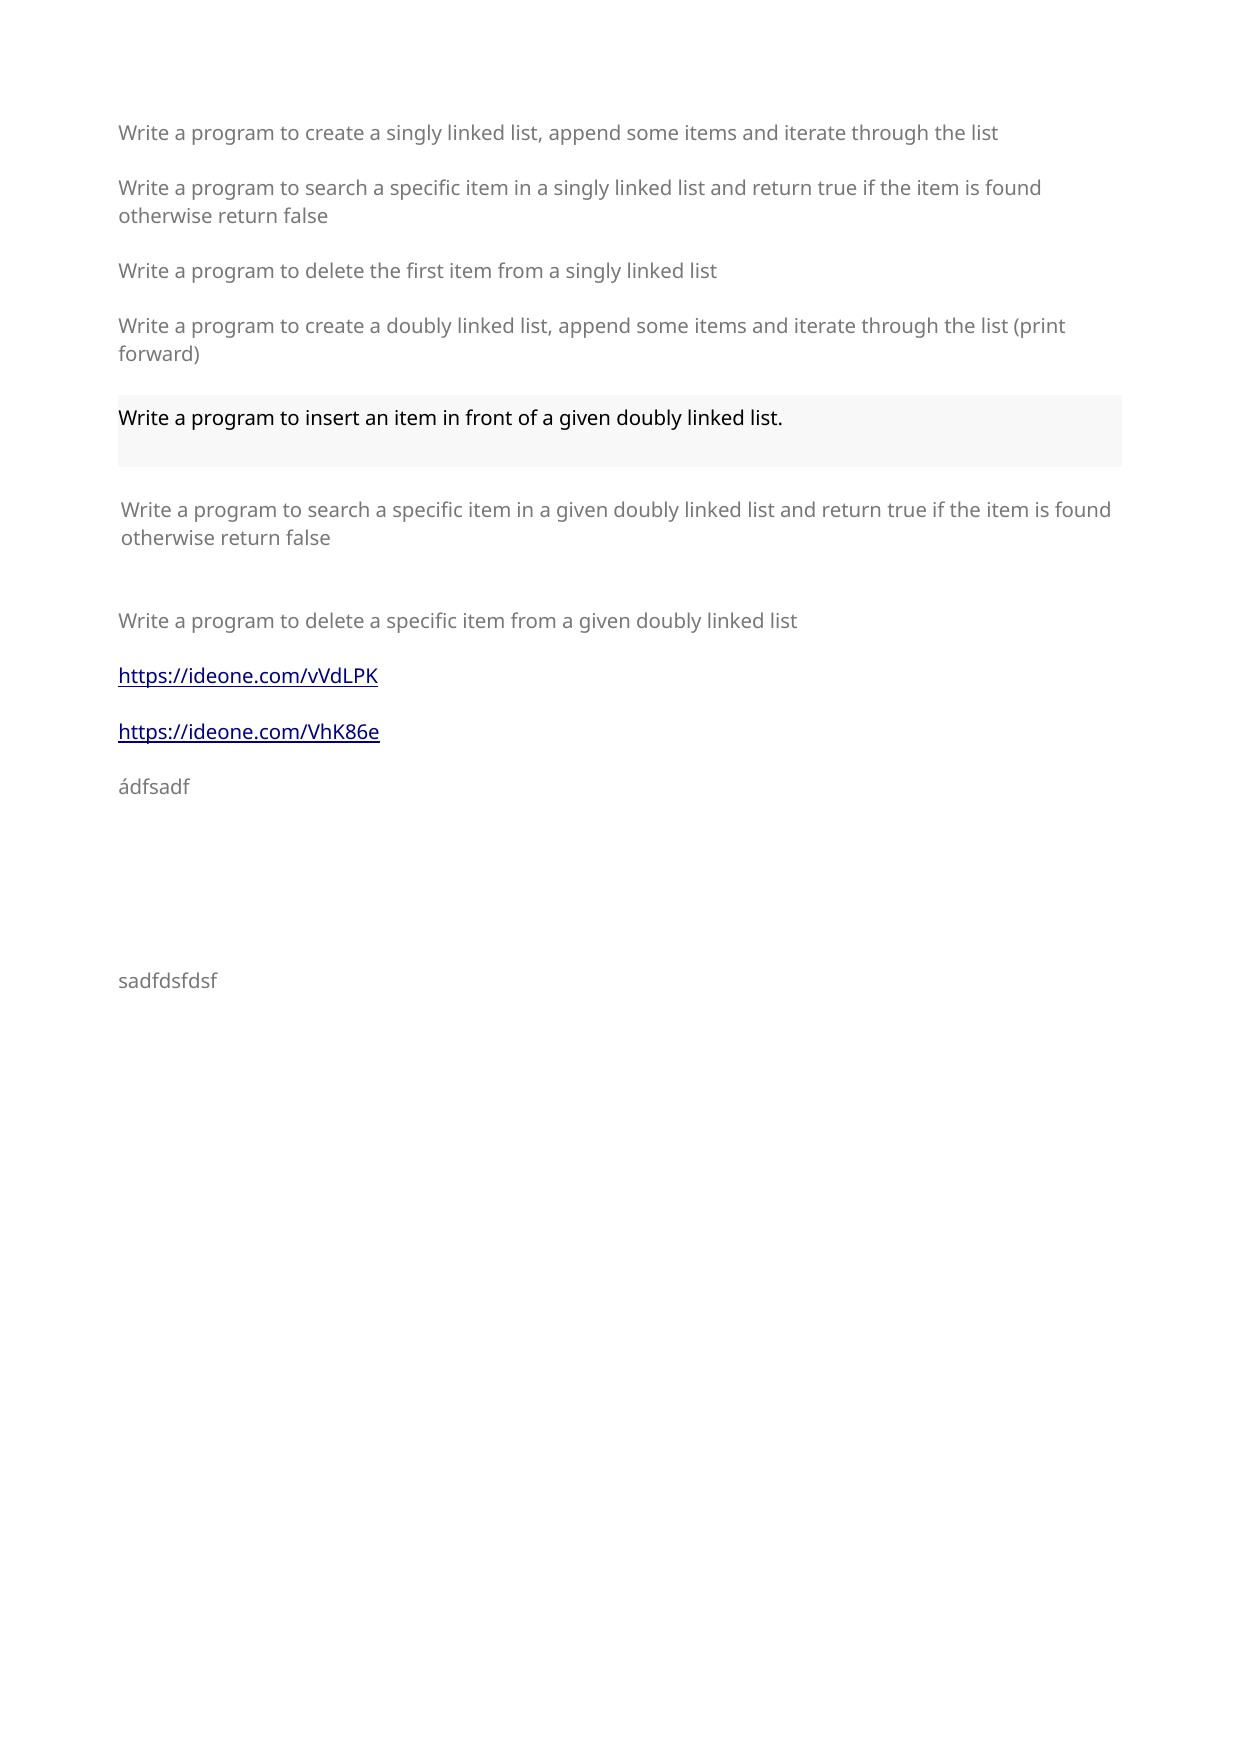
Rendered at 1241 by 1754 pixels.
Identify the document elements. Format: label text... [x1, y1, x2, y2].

text Write a program to search a specific item in a given doubly linked list and return true if the item is found otherwise return false [118, 496, 1122, 551]
text ádfsadf [118, 773, 1122, 801]
text https://ideone.com/VhK86e [118, 717, 1122, 745]
text https://ideone.com/vVdLPK [118, 662, 1122, 690]
text sadfdsfdsf [118, 967, 1122, 994]
text Write a program to create a singly linked list, append some items and iterate through the list [118, 118, 1122, 146]
text Write a program to delete a specific item from a given doubly linked list [118, 579, 1122, 634]
text Write a program to delete the first item from a singly linked list [118, 257, 1122, 284]
text Write a program to search a specific item in a singly linked list and return true if the item is found otherwise return false [118, 146, 1122, 229]
text Write a program to insert an item in front of a given doubly linked list. [118, 395, 1122, 431]
text Write a program to create a doubly linked list, append some items and iterate through the list (print forward) [118, 284, 1122, 367]
